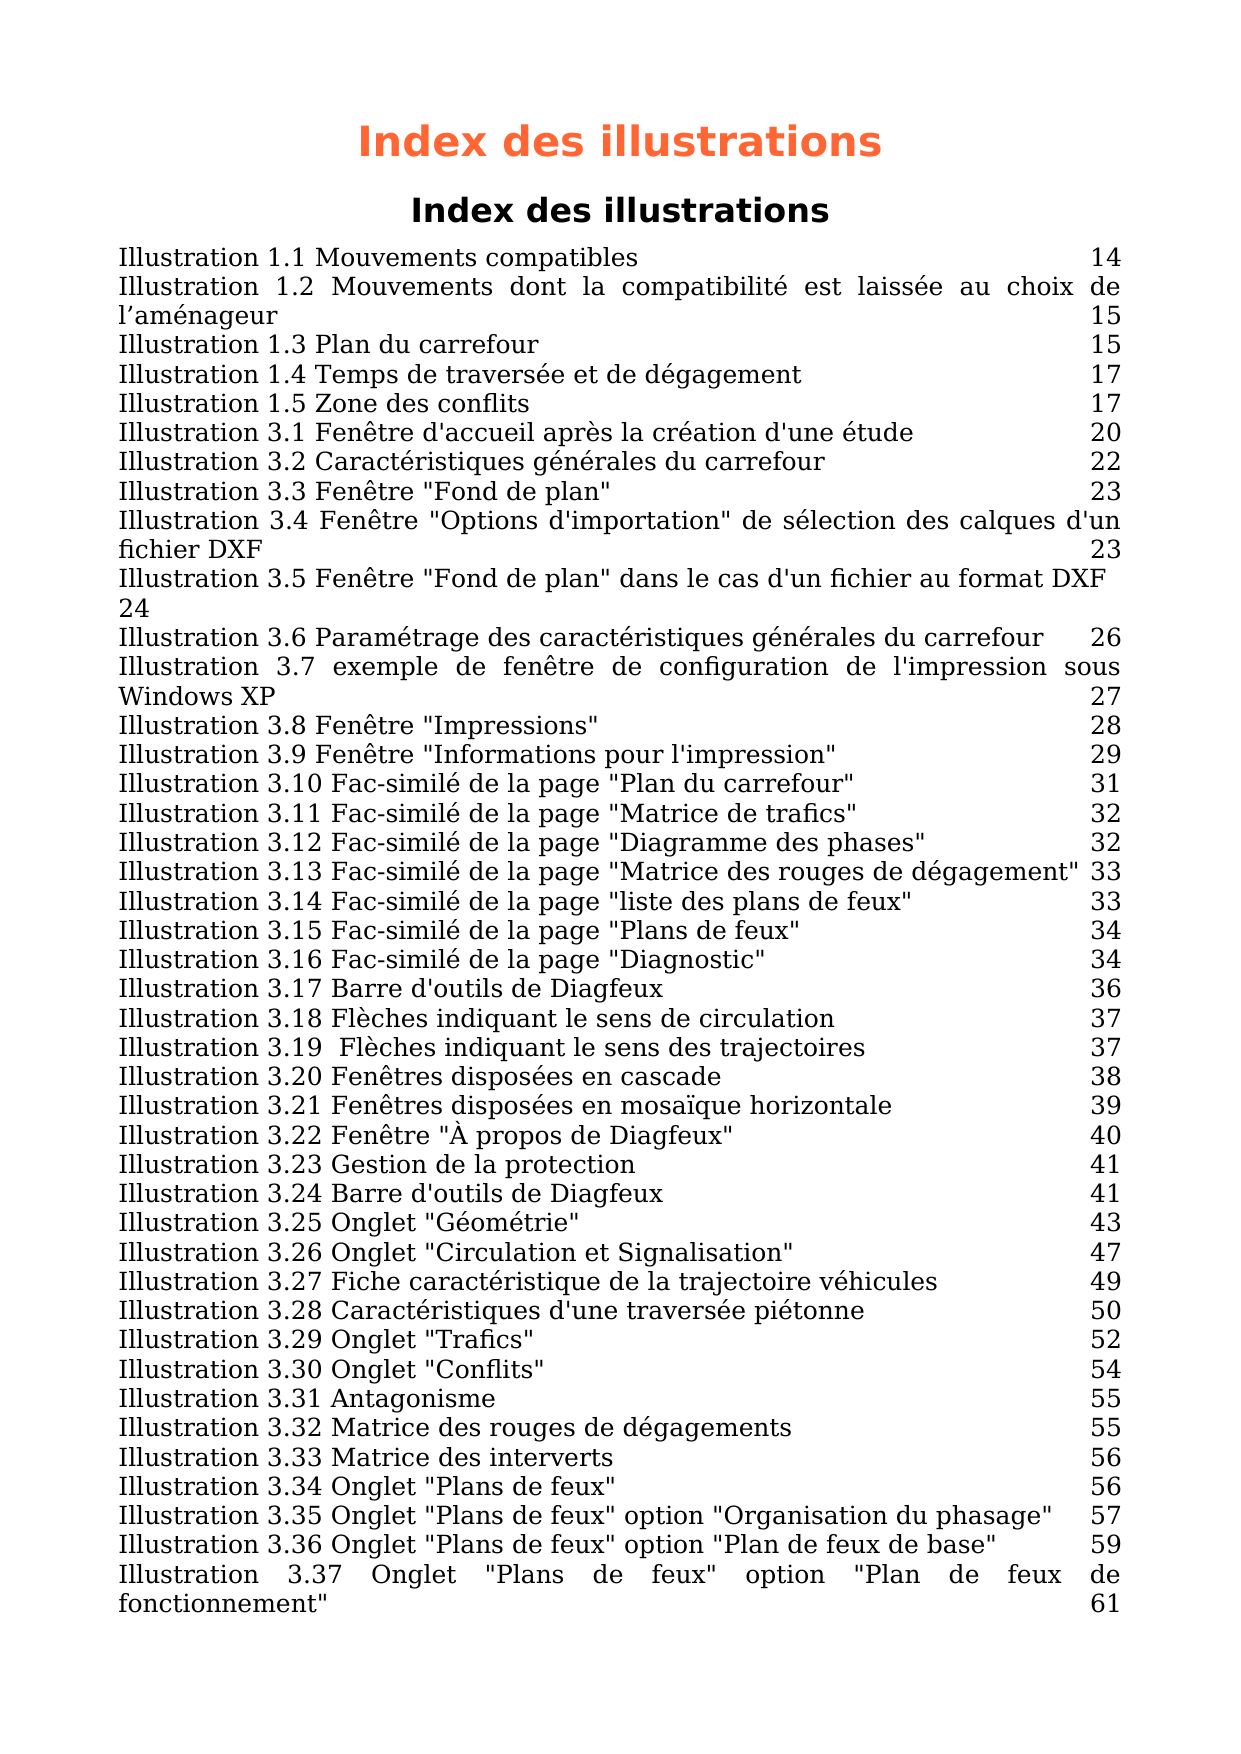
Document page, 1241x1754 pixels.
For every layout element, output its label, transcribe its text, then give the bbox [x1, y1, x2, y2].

text Illustration 3.28 Caractéristiques d'une traversée piétonne 50 [118, 1296, 1122, 1326]
text Illustration 3.20 Fenêtres disposées en cascade 38 [118, 1062, 1122, 1092]
text Illustration 3.27 Fiche caractéristique de la trajectoire véhicules 49 [118, 1267, 1122, 1296]
text Illustration 3.29 Onglet "Trafics" 52 [118, 1326, 1122, 1355]
text Illustration 3.25 Onglet "Géométrie" 43 [118, 1209, 1122, 1238]
text Illustration 3.14 Fac-similé de la page "liste des plans de feux" 33 [118, 887, 1122, 916]
text Illustration 3.7 exemple de fenêtre de configuration de l'impression sous Windows XP 27 [118, 652, 1122, 711]
text Illustration 3.6 Paramétrage des caractéristiques générales du carrefour 26 [118, 623, 1122, 652]
text Illustration 3.32 Matrice des rouges de dégagements 55 [118, 1413, 1122, 1443]
text Illustration 3.24 Barre d'outils de Diagfeux 41 [118, 1179, 1122, 1209]
text Illustration 3.2 Caractéristiques générales du carrefour 22 [118, 448, 1122, 477]
text Illustration 1.4 Temps de traversée et de dégagement 17 [118, 360, 1122, 389]
text Illustration 3.22 Fenêtre "À propos de Diagfeux" 40 [118, 1121, 1122, 1150]
text Illustration 3.15 Fac-similé de la page "Plans de feux" 34 [118, 916, 1122, 945]
text Illustration 3.23 Gestion de la protection 41 [118, 1150, 1122, 1179]
text Illustration 3.31 Antagonisme 55 [118, 1384, 1122, 1413]
text Illustration 3.3 Fenêtre "Fond de plan" 23 [118, 477, 1122, 506]
text Illustration 1.5 Zone des conflits 17 [118, 389, 1122, 418]
text Illustration 1.3 Plan du carrefour 15 [118, 331, 1122, 360]
text Illustration 3.4 Fenêtre "Options d'importation" de sélection des calques d'un fichier DXF 23 [118, 506, 1122, 565]
text Illustration 3.35 Onglet "Plans de feux" option "Organisation du phasage" 57 [118, 1501, 1122, 1531]
text Illustration 3.33 Matrice des interverts 56 [118, 1443, 1122, 1472]
subtitle Index des illustrations [118, 192, 1122, 230]
text Illustration 3.9 Fenêtre "Informations pour l'impression" 29 [118, 740, 1122, 769]
text Illustration 3.37 Onglet "Plans de feux" option "Plan de feux de fonctionnement" 61 [118, 1560, 1122, 1618]
text Illustration 3.26 Onglet "Circulation et Signalisation" 47 [118, 1238, 1122, 1267]
text Illustration 1.1 Mouvements compatibles 14 [118, 243, 1122, 272]
text Illustration 3.19 Flèches indiquant le sens des trajectoires 37 [118, 1033, 1122, 1062]
text Illustration 3.5 Fenêtre "Fond de plan" dans le cas d'un fichier au format DXF 24 [118, 565, 1122, 623]
text Illustration 3.36 Onglet "Plans de feux" option "Plan de feux de base" 59 [118, 1531, 1122, 1560]
text Illustration 3.17 Barre d'outils de Diagfeux 36 [118, 974, 1122, 1004]
text Illustration 3.11 Fac-similé de la page "Matrice de trafics" 32 [118, 799, 1122, 828]
text Illustration 3.18 Flèches indiquant le sens de circulation 37 [118, 1004, 1122, 1033]
text Illustration 3.21 Fenêtres disposées en mosaïque horizontale 39 [118, 1092, 1122, 1121]
text Illustration 3.8 Fenêtre "Impressions" 28 [118, 711, 1122, 740]
text Illustration 3.34 Onglet "Plans de feux" 56 [118, 1472, 1122, 1501]
text Illustration 3.1 Fenêtre d'accueil après la création d'une étude 20 [118, 418, 1122, 448]
text Illustration 3.16 Fac-similé de la page "Diagnostic" 34 [118, 945, 1122, 974]
text Illustration 3.30 Onglet "Conflits" 54 [118, 1355, 1122, 1384]
text Illustration 3.10 Fac-similé de la page "Plan du carrefour" 31 [118, 769, 1122, 799]
text Illustration 3.12 Fac-similé de la page "Diagramme des phases" 32 [118, 828, 1122, 857]
text Illustration 1.2 Mouvements dont la compatibilité est laissée au choix de l’aménageur 15 [118, 272, 1122, 331]
text Illustration 3.13 Fac-similé de la page "Matrice des rouges de dégagement" 33 [118, 857, 1122, 887]
title Index des illustrations [118, 118, 1122, 167]
